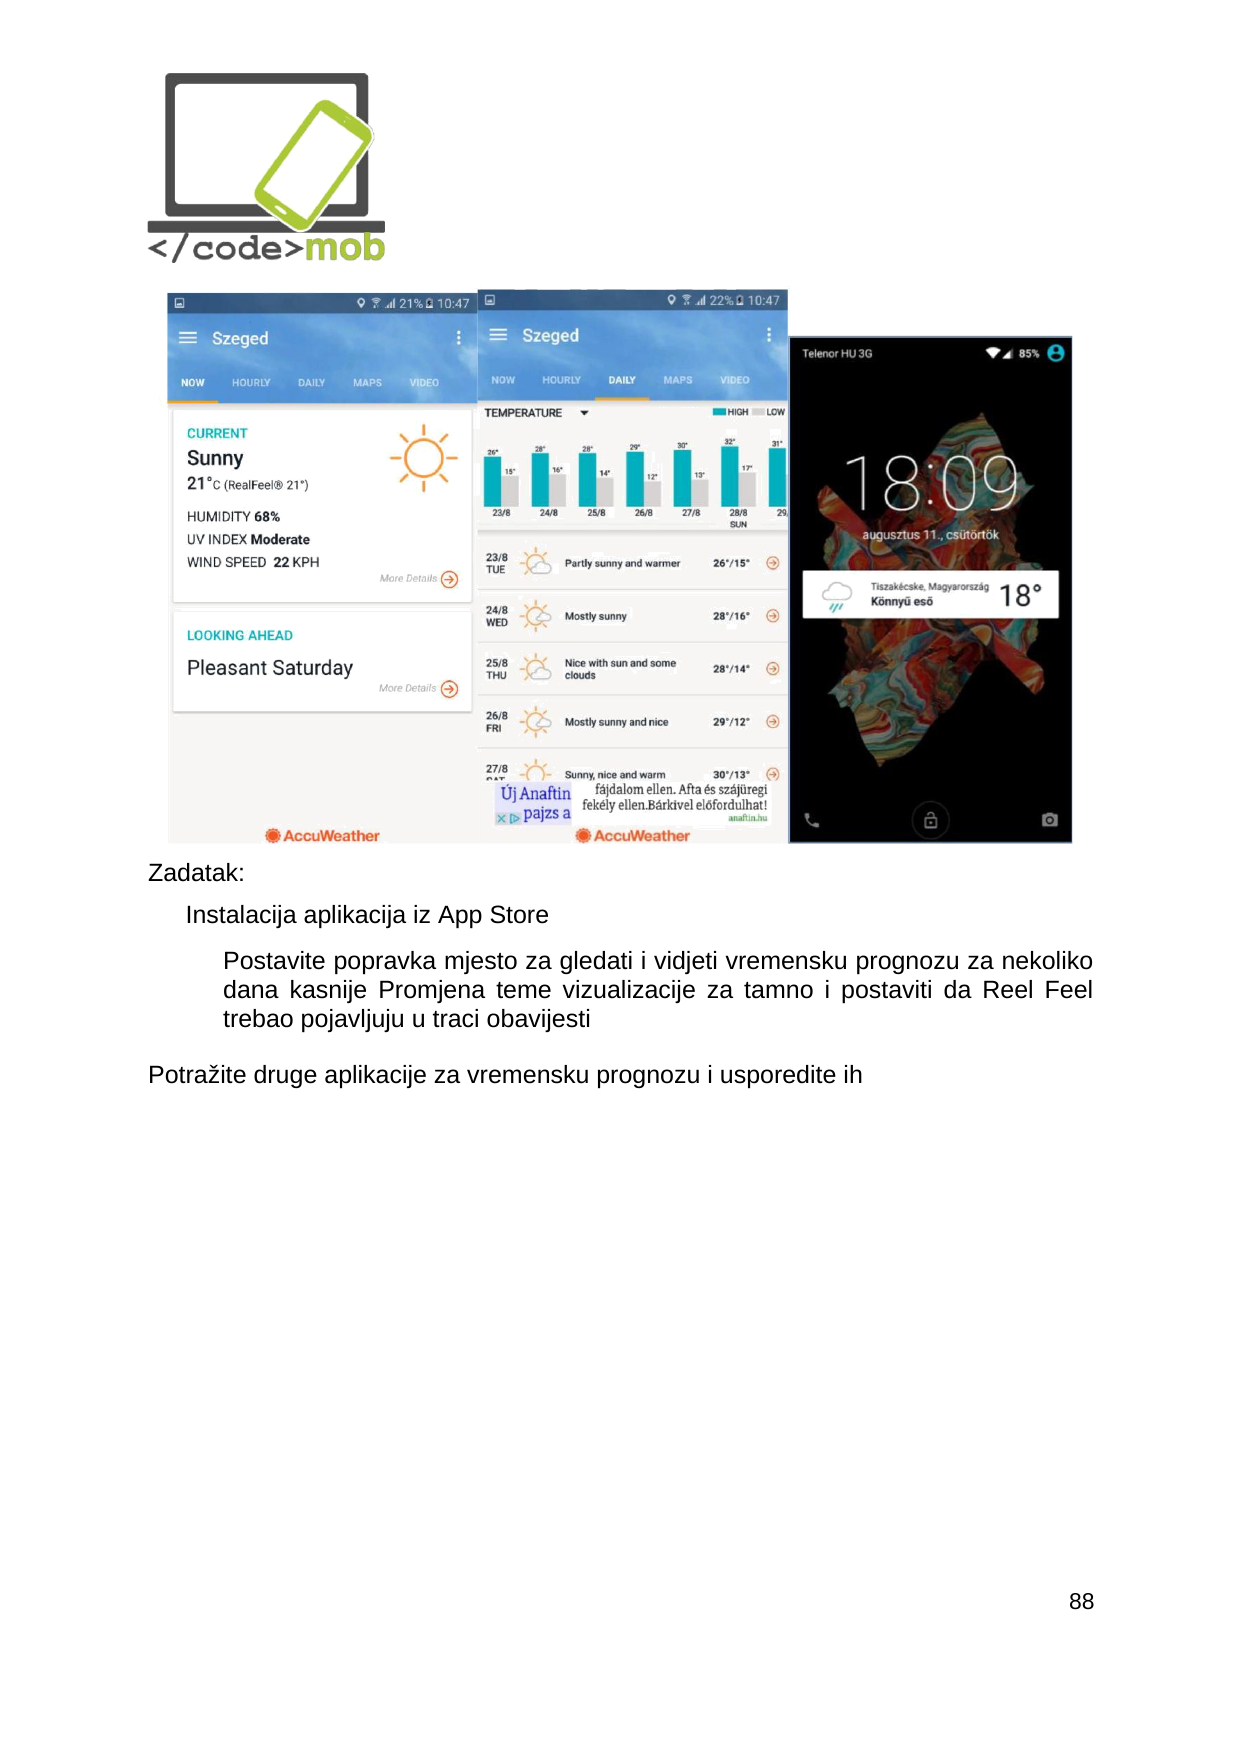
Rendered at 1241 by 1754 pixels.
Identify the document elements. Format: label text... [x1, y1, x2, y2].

text Potražite druge aplikacije za vremensku prognozu i usporedite ih [148, 1067, 1094, 1088]
text Instalacija aplikacija iz App Store [185, 900, 1094, 929]
text Zadatak: [148, 858, 1094, 887]
text 88 [148, 1588, 1094, 1614]
text Postavite popravka mjesto za gledati i vidjeti vremensku prognozu za nekoliko dana kasnije Promjena teme vizualizacije za tamno i postaviti da Reel Feel trebao pojavljuju u traci obavijesti [223, 946, 1094, 1032]
picture [147, 73, 1073, 844]
